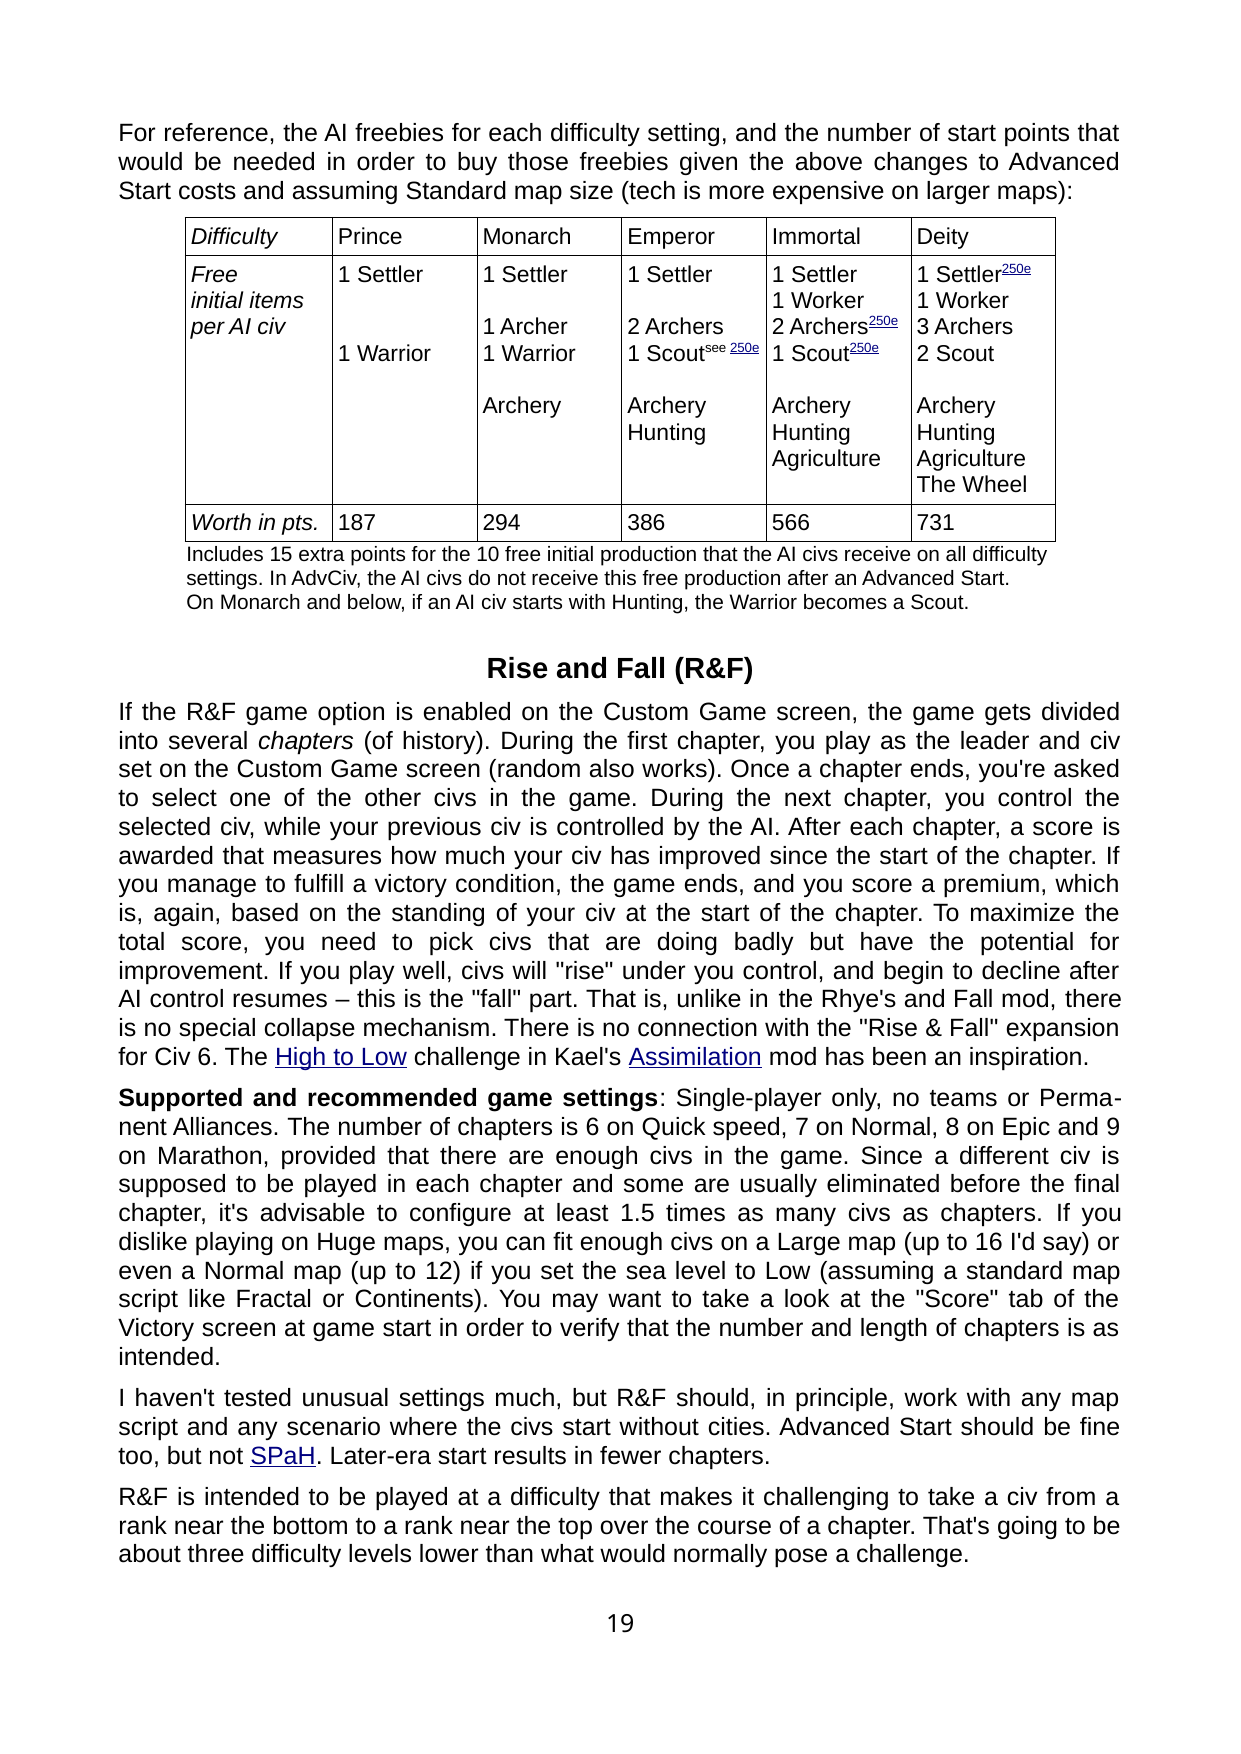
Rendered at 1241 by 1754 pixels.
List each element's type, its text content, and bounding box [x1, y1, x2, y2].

text For reference, the AI freebies for each difficulty setting, and the number of start points that would be needed in order to buy those freebies given the above changes to Advanced Start costs and assuming Standard map size (tech is more expensive on larger maps): [118, 118, 1122, 204]
table_cell Free initial items per AI civ [186, 256, 332, 503]
text If the R&F game option is enabled on the Custom Game screen, the game gets divided into several chapters (of history). During the first chapter, you play as the leader and civ set on the Custom Game screen (random also works). Once a chapter ends, you're asked to select one of the other civs in the game. During the next chapter, you control the selected civ, while your previous civ is controlled by the AI. After each chapter, a score is awarded that measures how much your civ has improved since the start of the chapter. If you manage to fulfill a victory condition, the game ends, and you score a premium, which is, again, based on the standing of your civ at the start of the chapter. To maximize the total score, you need to pick civs that are doing badly but have the potential for improvement. If you play well, civs will "rise" under you control, and begin to decline after AI control resumes – this is the "fall" part. That is, unlike in the Rhye's and Fall mod, there is no special collapse mechanism. There is no connection with the "Rise & Fall" expansion for Civ 6. The High to Low challenge in Kael's Assimilation mod has been an inspiration. [118, 697, 1122, 1071]
text Supported and recommended game settings: Single-player only, no teams or Perma­nent Alliances. The number of chapters is 6 on Quick speed, 7 on Normal, 8 on Epic and 9 on Marathon, provided that there are enough civs in the game. Since a different civ is supposed to be played in each chapter and some are usually eliminated before the final chapter, it's advisable to configure at least 1.5 times as many civs as chapters. If you dislike playing on Huge maps, you can fit enough civs on a Large map (up to 16 I'd say) or even a Normal map (up to 12) if you set the sea level to Low (assuming a standard map script like Fractal or Continents). You may want to take a look at the "Score" tab of the Victory screen at game start in order to verify that the number and length of chapters is as intended. [118, 1083, 1122, 1371]
table_cell 1 Settler 1 Warrior [333, 256, 477, 503]
table_cell 1 Settler 1 Worker 2 Archers250e 1 Scout250e Archery Hunting Agriculture [767, 256, 911, 503]
table_header Difficulty [186, 218, 332, 255]
table_cell 294 [478, 505, 621, 541]
subtitle Rise and Fall (R&F) [118, 651, 1122, 684]
table_cell 187 [333, 505, 477, 541]
table_cell 1 Settler250e 1 Worker 3 Archers 2 Scout Archery Hunting Agriculture The Wheel [912, 256, 1055, 503]
table_cell 386 [622, 505, 766, 541]
text R&F is intended to be played at a difficulty that makes it challenging to take a civ from a rank near the bottom to a rank near the top over the course of a chapter. That's going to be about three difficulty levels lower than what would normally pose a challenge. [118, 1482, 1122, 1568]
table_cell 731 [912, 505, 1055, 541]
table_cell 566 [767, 505, 911, 541]
table_cell Worth in pts. [186, 505, 332, 541]
table_header Prince [333, 218, 477, 255]
table_header Monarch [478, 218, 621, 255]
text I haven't tested unusual settings much, but R&F should, in principle, work with any map script and any scenario where the civs start without cities. Advanced Start should be fine too, but not SPaH. Later-era start results in fewer chapters. [118, 1383, 1122, 1469]
table_header Immortal [767, 218, 911, 255]
table_cell 1 Settler 2 Archers 1 Scoutsee 250e Archery Hunting [622, 256, 766, 503]
text Includes 15 extra points for the 10 free initial production that the AI civs receive on all difficulty settings. In AdvCiv, the AI civs do not receive this free production after an Advanced Start. On Monarch and below, if an AI civ starts with Hunting, the Warrior becomes a Scout. [186, 542, 1072, 613]
table_header Emperor [622, 218, 766, 255]
table_header Deity [912, 218, 1055, 255]
table_cell 1 Settler 1 Archer 1 Warrior Archery [478, 256, 621, 503]
